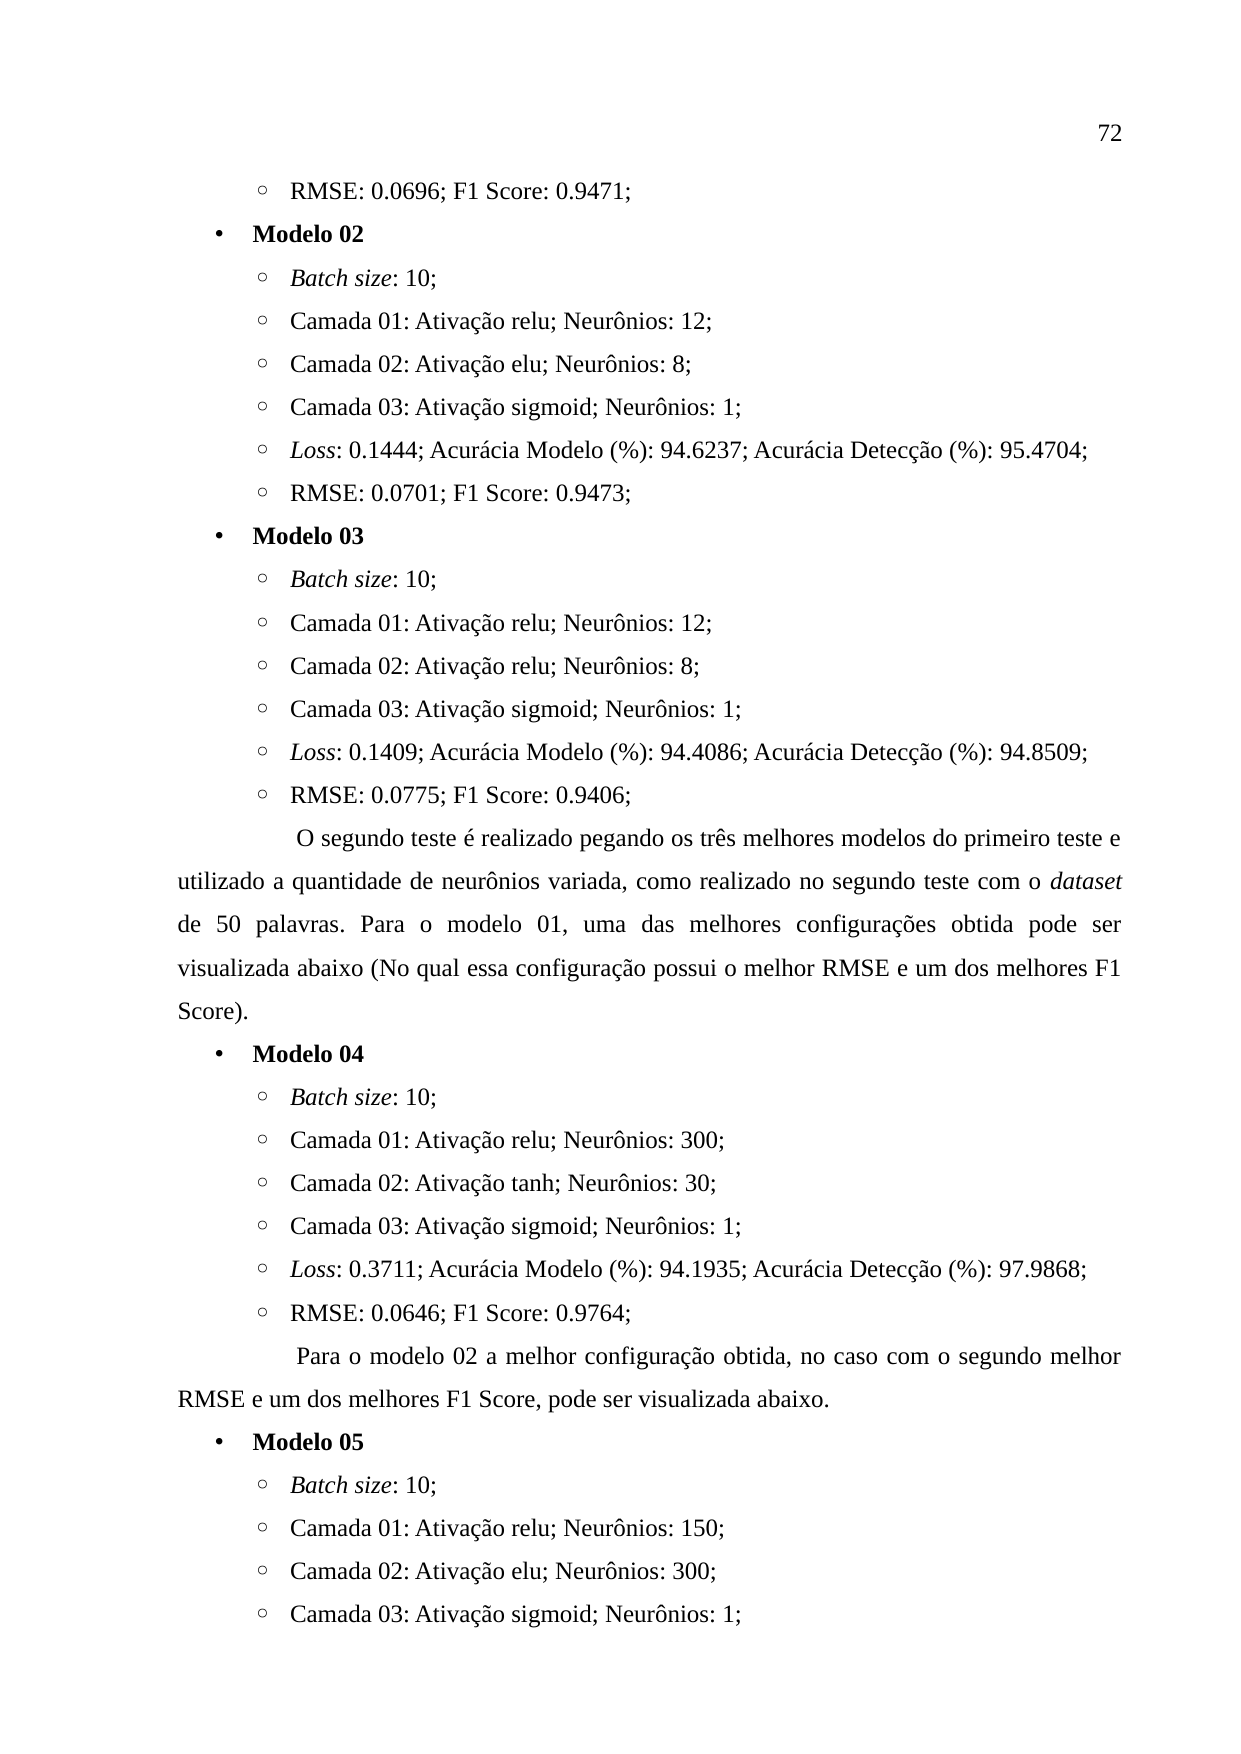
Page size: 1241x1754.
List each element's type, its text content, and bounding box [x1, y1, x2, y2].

text Para o modelo 02 a melhor configuração obtida, no caso com o segundo melhor RMSE e um dos melhores F1 Score, pode ser visualizada abaixo. [177, 1341, 1122, 1413]
list Modelo 02 [215, 219, 1122, 248]
list Camada 01: Ativação relu; Neurônios: 150; [252, 1513, 1122, 1542]
list Loss: 0.3711; Acurácia Modelo (%): 94.1935; Acurácia Detecção (%): 97.9868; [252, 1254, 1122, 1283]
list Modelo 04 [215, 1039, 1122, 1068]
list Camada 03: Ativação sigmoid; Neurônios: 1; [252, 392, 1122, 421]
list Camada 01: Ativação relu; Neurônios: 12; [252, 306, 1122, 334]
list RMSE: 0.0646; F1 Score: 0.9764; [252, 1298, 1122, 1326]
list Modelo 05 [215, 1427, 1122, 1456]
list Camada 02: Ativação elu; Neurônios: 8; [252, 349, 1122, 378]
list Loss: 0.1409; Acurácia Modelo (%): 94.4086; Acurácia Detecção (%): 94.8509; [252, 737, 1122, 766]
list Camada 02: Ativação tanh; Neurônios: 30; [252, 1168, 1122, 1197]
text O segundo teste é realizado pegando os três melhores modelos do primeiro teste e utilizado a quantidade de neurônios variada, como realizado no segundo teste com o dataset de 50 palavras. Para o modelo 01, uma das melhores configurações obtida pode ser visualizada abaixo (No qual essa configuração possui o melhor RMSE e um dos melhores F1 Score). [177, 823, 1122, 1024]
list RMSE: 0.0775; F1 Score: 0.9406; [252, 780, 1122, 809]
list RMSE: 0.0701; F1 Score: 0.9473; [252, 478, 1122, 507]
list Camada 03: Ativação sigmoid; Neurônios: 1; [252, 1211, 1122, 1240]
list Batch size: 10; [252, 1470, 1122, 1499]
list Camada 02: Ativação relu; Neurônios: 8; [252, 651, 1122, 679]
list Batch size: 10; [252, 1082, 1122, 1111]
list Modelo 03 [215, 521, 1122, 550]
list Camada 03: Ativação sigmoid; Neurônios: 1; [252, 1599, 1122, 1628]
list Camada 03: Ativação sigmoid; Neurônios: 1; [252, 694, 1122, 723]
list Camada 01: Ativação relu; Neurônios: 12; [252, 608, 1122, 636]
list Camada 02: Ativação elu; Neurônios: 300; [252, 1556, 1122, 1585]
list Batch size: 10; [252, 263, 1122, 291]
list Camada 01: Ativação relu; Neurônios: 300; [252, 1125, 1122, 1154]
list Batch size: 10; [252, 564, 1122, 593]
list RMSE: 0.0696; F1 Score: 0.9471; [252, 176, 1122, 205]
list Loss: 0.1444; Acurácia Modelo (%): 94.6237; Acurácia Detecção (%): 95.4704; [252, 435, 1122, 464]
